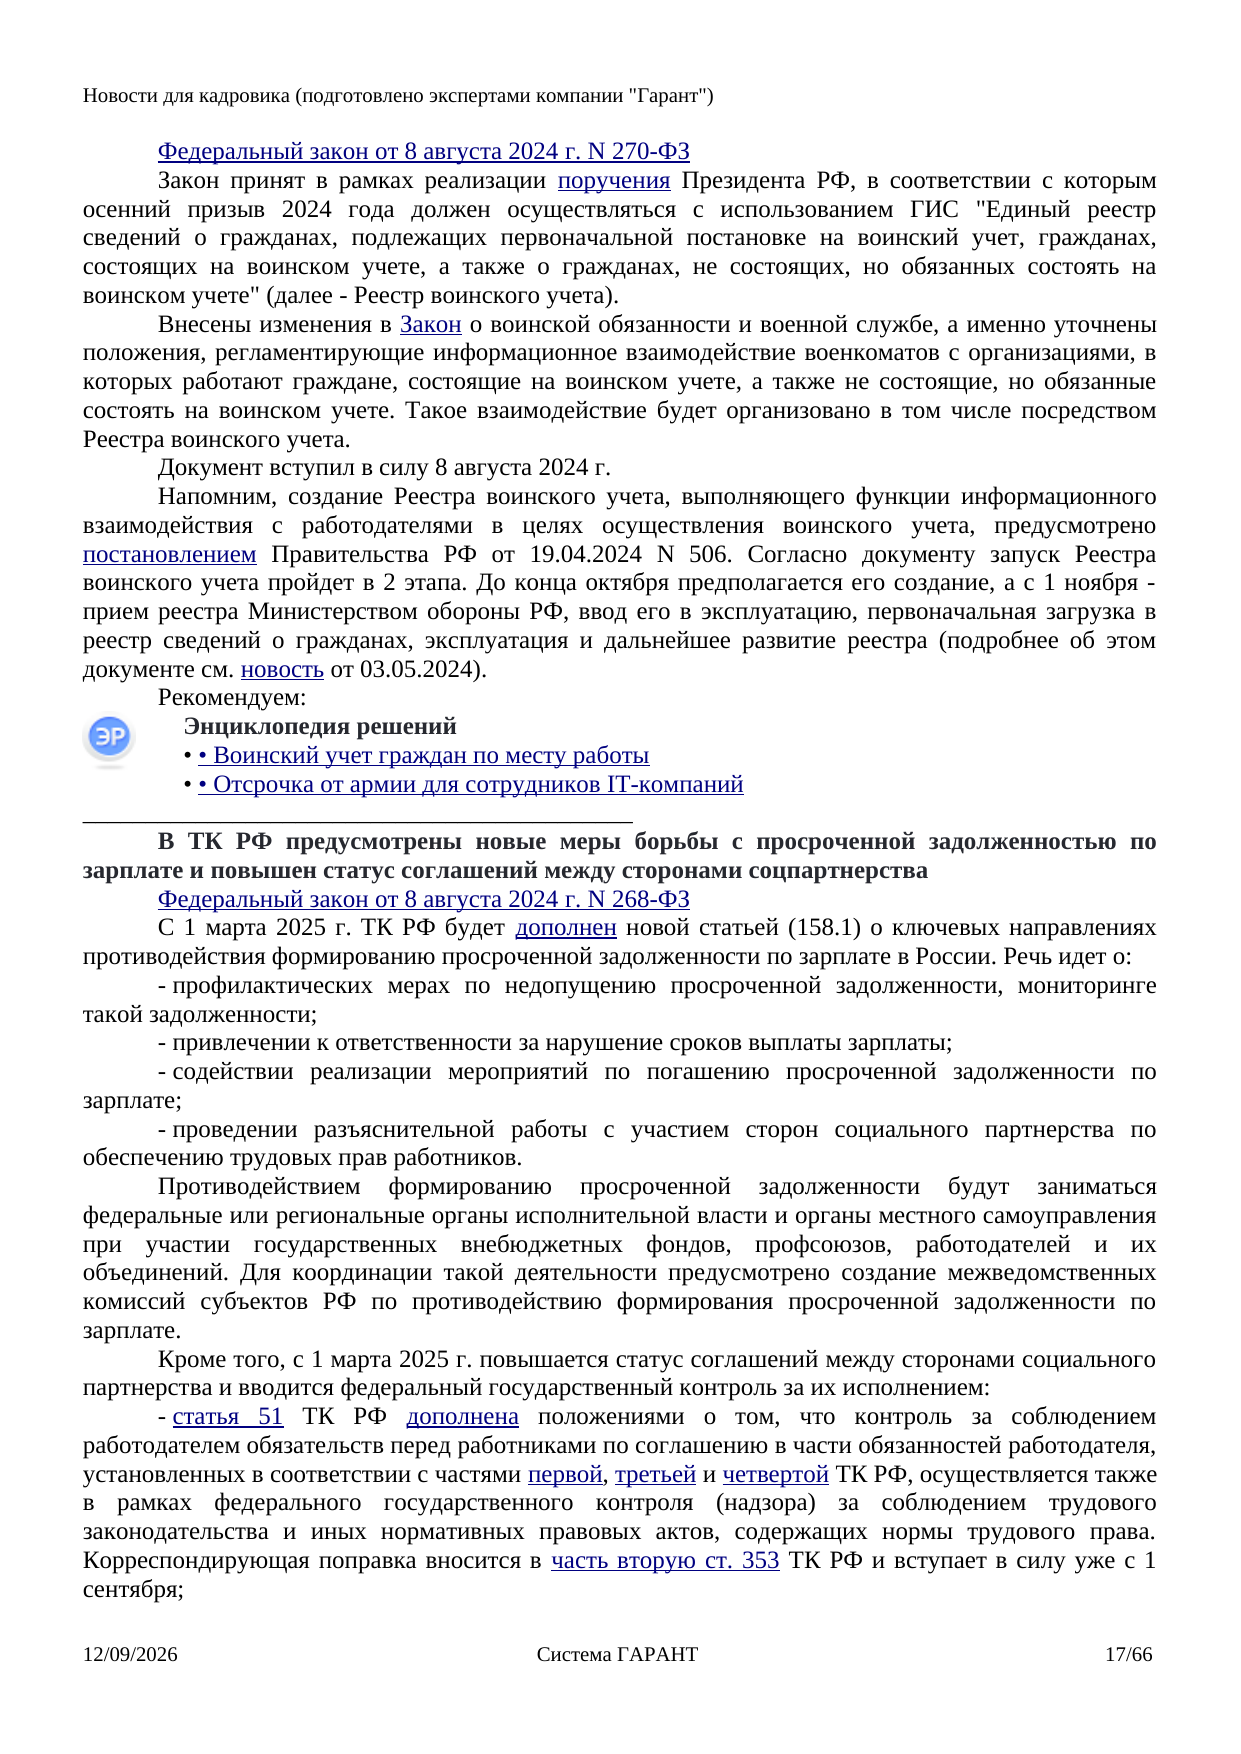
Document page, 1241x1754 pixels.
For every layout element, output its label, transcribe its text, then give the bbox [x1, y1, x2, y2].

text Закон принят в рамках реализации поручения Президента РФ, в соответствии с которым осенний призыв 2024 года должен осуществляться с использованием ГИС "Единый реестр сведений о гражданах, подлежащих первоначальной постановке на воинский учет, гражданах, состоящих на воинском учете, а также о гражданах, не состоящих, но обязанных состоять на воинском учете" (далее - Реестр воинского учета). [83, 165, 1157, 309]
text В ТК РФ предусмотрены новые меры борьбы с просроченной задолженностью по зарплате и повышен статус соглашений между сторонами соцпартнерства [83, 826, 1157, 884]
text Федеральный закон от 8 августа 2024 г. N 268-ФЗ [83, 884, 1157, 912]
text - профилактических мерах по недопущению просроченной задолженности, мониторинге такой задолженности; [83, 970, 1157, 1027]
text - содействии реализации мероприятий по погашению просроченной задолженности по зарплате; [83, 1056, 1157, 1114]
text Рекомендуем: [83, 682, 1157, 711]
text - проведении разъяснительной работы с участием сторон социального партнерства по обеспечению трудовых прав работников. [83, 1114, 1157, 1171]
text Документ вступил в силу 8 августа 2024 г. [83, 452, 1157, 481]
picture [82, 711, 136, 771]
table_header [83, 711, 183, 797]
table_header Энциклопедия решений • • Воинский учет граждан по месту работы • • Отсрочка от армии для сотрудников IT-компаний [183, 711, 1104, 797]
text ____________________________________________ [83, 797, 1157, 826]
text Внесены изменения в Закон о воинской обязанности и военной службе, а именно уточнены положения, регламентирующие информационное взаимодействие военкоматов с организациями, в которых работают граждане, состоящие на воинском учете, а также не состоящие, но обязанные состоять на воинском учете. Такое взаимодействие будет организовано в том числе посредством Реестра воинского учета. [83, 309, 1157, 452]
text Напомним, создание Реестра воинского учета, выполняющего функции информационного взаимодействия с работодателями в целях осуществления воинского учета, предусмотрено постановлением Правительства РФ от 19.04.2024 N 506. Согласно документу запуск Реестра воинского учета пройдет в 2 этапа. До конца октября предполагается его создание, а с 1 ноября - прием реестра Министерством обороны РФ, ввод его в эксплуатацию, первоначальная загрузка в реестр сведений о гражданах, эксплуатация и дальнейшее развитие реестра (подробнее об этом документе см. новость от 03.05.2024). [83, 481, 1157, 682]
text - привлечении к ответственности за нарушение сроков выплаты зарплаты; [83, 1027, 1157, 1056]
text - статья 51 ТК РФ дополнена положениями о том, что контроль за соблюдением работодателем обязательств перед работниками по соглашению в части обязанностей работодателя, установленных в соответствии с частями первой, третьей и четвертой ТК РФ, осуществляется также в рамках федерального государственного контроля (надзора) за соблюдением трудового законодательства и иных нормативных правовых актов, содержащих нормы трудового права. Корреспондирующая поправка вносится в часть вторую ст. 353 ТК РФ и вступает в силу уже с 1 сентября; [83, 1401, 1157, 1602]
text Кроме того, с 1 марта 2025 г. повышается статус соглашений между сторонами социального партнерства и вводится федеральный государственный контроль за их исполнением: [83, 1344, 1157, 1401]
text C 1 марта 2025 г. ТК РФ будет дополнен новой статьей (158.1) о ключевых направлениях противодействия формированию просроченной задолженности по зарплате в России. Речь идет о: [83, 912, 1157, 970]
text Федеральный закон от 8 августа 2024 г. N 270-ФЗ [83, 136, 1157, 165]
text Противодействием формированию просроченной задолженности будут заниматься федеральные или региональные органы исполнительной власти и органы местного самоуправления при участии государственных внебюджетных фондов, профсоюзов, работодателей и их объединений. Для координации такой деятельности предусмотрено создание межведомственных комиссий субъектов РФ по противодействию формирования просроченной задолженности по зарплате. [83, 1171, 1157, 1344]
